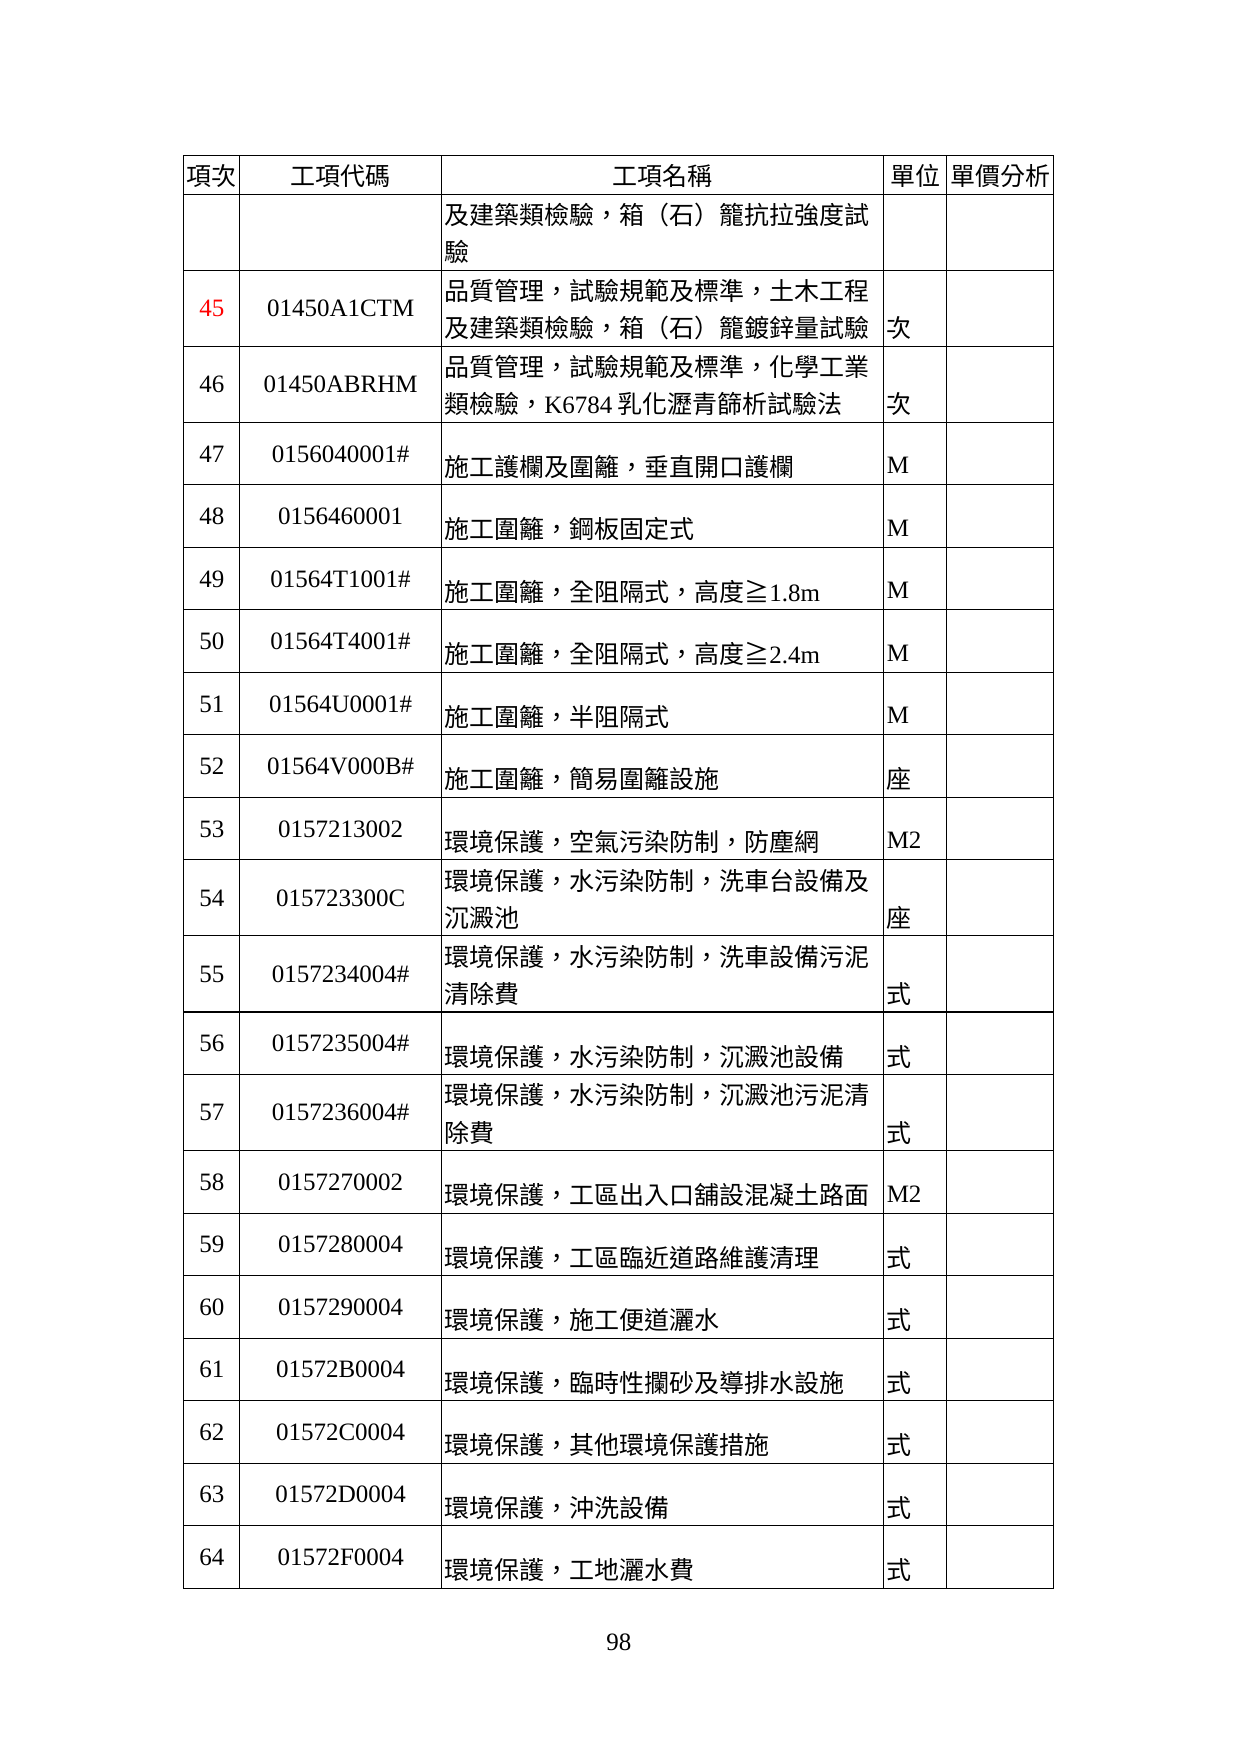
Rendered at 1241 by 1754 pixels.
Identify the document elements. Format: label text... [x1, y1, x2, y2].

table_cell 式 [884, 1276, 946, 1337]
table_cell M [884, 548, 946, 609]
table_cell M [884, 485, 946, 547]
table_header 單位 [884, 156, 946, 194]
table_cell [947, 673, 1053, 734]
table_cell 式 [884, 1464, 946, 1525]
table_cell 座 [884, 860, 946, 935]
table_cell [947, 735, 1053, 797]
table_cell 0157280004 [240, 1214, 441, 1275]
table_cell 55 [184, 936, 239, 1011]
table_cell 環境保護，施工便道灑水 [442, 1276, 883, 1337]
table_cell 0156040001# [240, 423, 441, 484]
table_cell 51 [184, 673, 239, 734]
table_cell [947, 798, 1053, 859]
table_cell 57 [184, 1075, 239, 1150]
table_cell [947, 271, 1053, 346]
table_cell [947, 1526, 1053, 1587]
table_cell 0157236004# [240, 1075, 441, 1150]
table_cell 座 [884, 735, 946, 797]
table_cell [947, 423, 1053, 484]
table_cell [947, 1151, 1053, 1212]
table_cell 0157234004# [240, 936, 441, 1011]
table_cell 施工圍籬，半阻隔式 [442, 673, 883, 734]
table_cell [947, 1013, 1053, 1074]
table_cell M2 [884, 798, 946, 859]
table_cell 環境保護，水污染防制，洗車台設備及沉澱池 [442, 860, 883, 935]
table_cell 60 [184, 1276, 239, 1337]
table_cell [947, 548, 1053, 609]
table_cell 式 [884, 1013, 946, 1074]
table_cell [947, 936, 1053, 1011]
table_cell 式 [884, 1401, 946, 1462]
table_header 工項名稱 [442, 156, 883, 194]
table_cell 64 [184, 1526, 239, 1587]
table_cell 01572D0004 [240, 1464, 441, 1525]
table_cell 及建築類檢驗，箱（石）籠抗拉強度試驗 [442, 195, 883, 270]
table_cell 52 [184, 735, 239, 797]
table_cell 次 [884, 347, 946, 422]
table_cell 次 [884, 271, 946, 346]
table_cell 01450A1CTM [240, 271, 441, 346]
table_cell 61 [184, 1339, 239, 1400]
table_cell 0157235004# [240, 1013, 441, 1074]
table_cell 式 [884, 936, 946, 1011]
table_cell [947, 1464, 1053, 1525]
table_cell [947, 195, 1053, 270]
table_header 單價分析 [947, 156, 1053, 194]
table_cell 50 [184, 610, 239, 672]
table_cell 53 [184, 798, 239, 859]
table_cell 環境保護，空氣污染防制，防塵網 [442, 798, 883, 859]
table_cell 環境保護，沖洗設備 [442, 1464, 883, 1525]
table_header 工項代碼 [240, 156, 441, 194]
table_cell 46 [184, 347, 239, 422]
table_cell 環境保護，工區出入口舖設混凝土路面 [442, 1151, 883, 1212]
table_cell 58 [184, 1151, 239, 1212]
table_cell 施工圍籬，全阻隔式，高度≧2.4m [442, 610, 883, 672]
table_cell M [884, 610, 946, 672]
table_cell 01564T1001# [240, 548, 441, 609]
table_cell 式 [884, 1075, 946, 1150]
table_cell 0157213002 [240, 798, 441, 859]
table_cell [947, 485, 1053, 547]
table_cell [947, 347, 1053, 422]
table_cell 45 [184, 271, 239, 346]
table_cell 0156460001 [240, 485, 441, 547]
table_cell 63 [184, 1464, 239, 1525]
table_cell [884, 195, 946, 270]
table_cell [947, 1276, 1053, 1337]
table_cell [184, 195, 239, 270]
table_cell [947, 1401, 1053, 1462]
table_cell 54 [184, 860, 239, 935]
table_cell 環境保護，水污染防制，沉澱池污泥清除費 [442, 1075, 883, 1150]
table_cell 47 [184, 423, 239, 484]
table_cell 01564T4001# [240, 610, 441, 672]
table_cell 環境保護，其他環境保護措施 [442, 1401, 883, 1462]
table_cell [947, 610, 1053, 672]
table_cell 01564U0001# [240, 673, 441, 734]
table_cell 01572C0004 [240, 1401, 441, 1462]
table_cell 品質管理，試驗規範及標準，化學工業類檢驗，K6784乳化瀝青篩析試驗法 [442, 347, 883, 422]
table_cell [947, 1339, 1053, 1400]
table_cell 式 [884, 1214, 946, 1275]
table_cell 01564V000B# [240, 735, 441, 797]
table_cell 式 [884, 1339, 946, 1400]
table_cell 48 [184, 485, 239, 547]
table_cell 施工圍籬，全阻隔式，高度≧1.8m [442, 548, 883, 609]
table_cell 環境保護，水污染防制，沉澱池設備 [442, 1013, 883, 1074]
table_cell M2 [884, 1151, 946, 1212]
table_cell 環境保護，水污染防制，洗車設備污泥清除費 [442, 936, 883, 1011]
table_cell 施工圍籬，簡易圍籬設施 [442, 735, 883, 797]
table_cell [947, 1075, 1053, 1150]
table_cell 59 [184, 1214, 239, 1275]
table_cell [947, 860, 1053, 935]
table_cell 0157270002 [240, 1151, 441, 1212]
table_cell 環境保護，工地灑水費 [442, 1526, 883, 1587]
table_cell 環境保護，工區臨近道路維護清理 [442, 1214, 883, 1275]
table_cell [947, 1214, 1053, 1275]
table_cell 品質管理，試驗規範及標準，土木工程及建築類檢驗，箱（石）籠鍍鋅量試驗 [442, 271, 883, 346]
table_cell 式 [884, 1526, 946, 1587]
table_cell 01450ABRHM [240, 347, 441, 422]
table_cell 56 [184, 1013, 239, 1074]
table_cell 62 [184, 1401, 239, 1462]
table_cell M [884, 423, 946, 484]
table_cell 015723300C [240, 860, 441, 935]
table_cell 49 [184, 548, 239, 609]
table_cell 01572B0004 [240, 1339, 441, 1400]
table_cell 0157290004 [240, 1276, 441, 1337]
table_cell 施工護欄及圍籬，垂直開口護欄 [442, 423, 883, 484]
table_cell M [884, 673, 946, 734]
table_cell [240, 195, 441, 270]
table_cell 環境保護，臨時性攔砂及導排水設施 [442, 1339, 883, 1400]
table_header 項次 [184, 156, 239, 194]
table_cell 施工圍籬，鋼板固定式 [442, 485, 883, 547]
table_cell 01572F0004 [240, 1526, 441, 1587]
